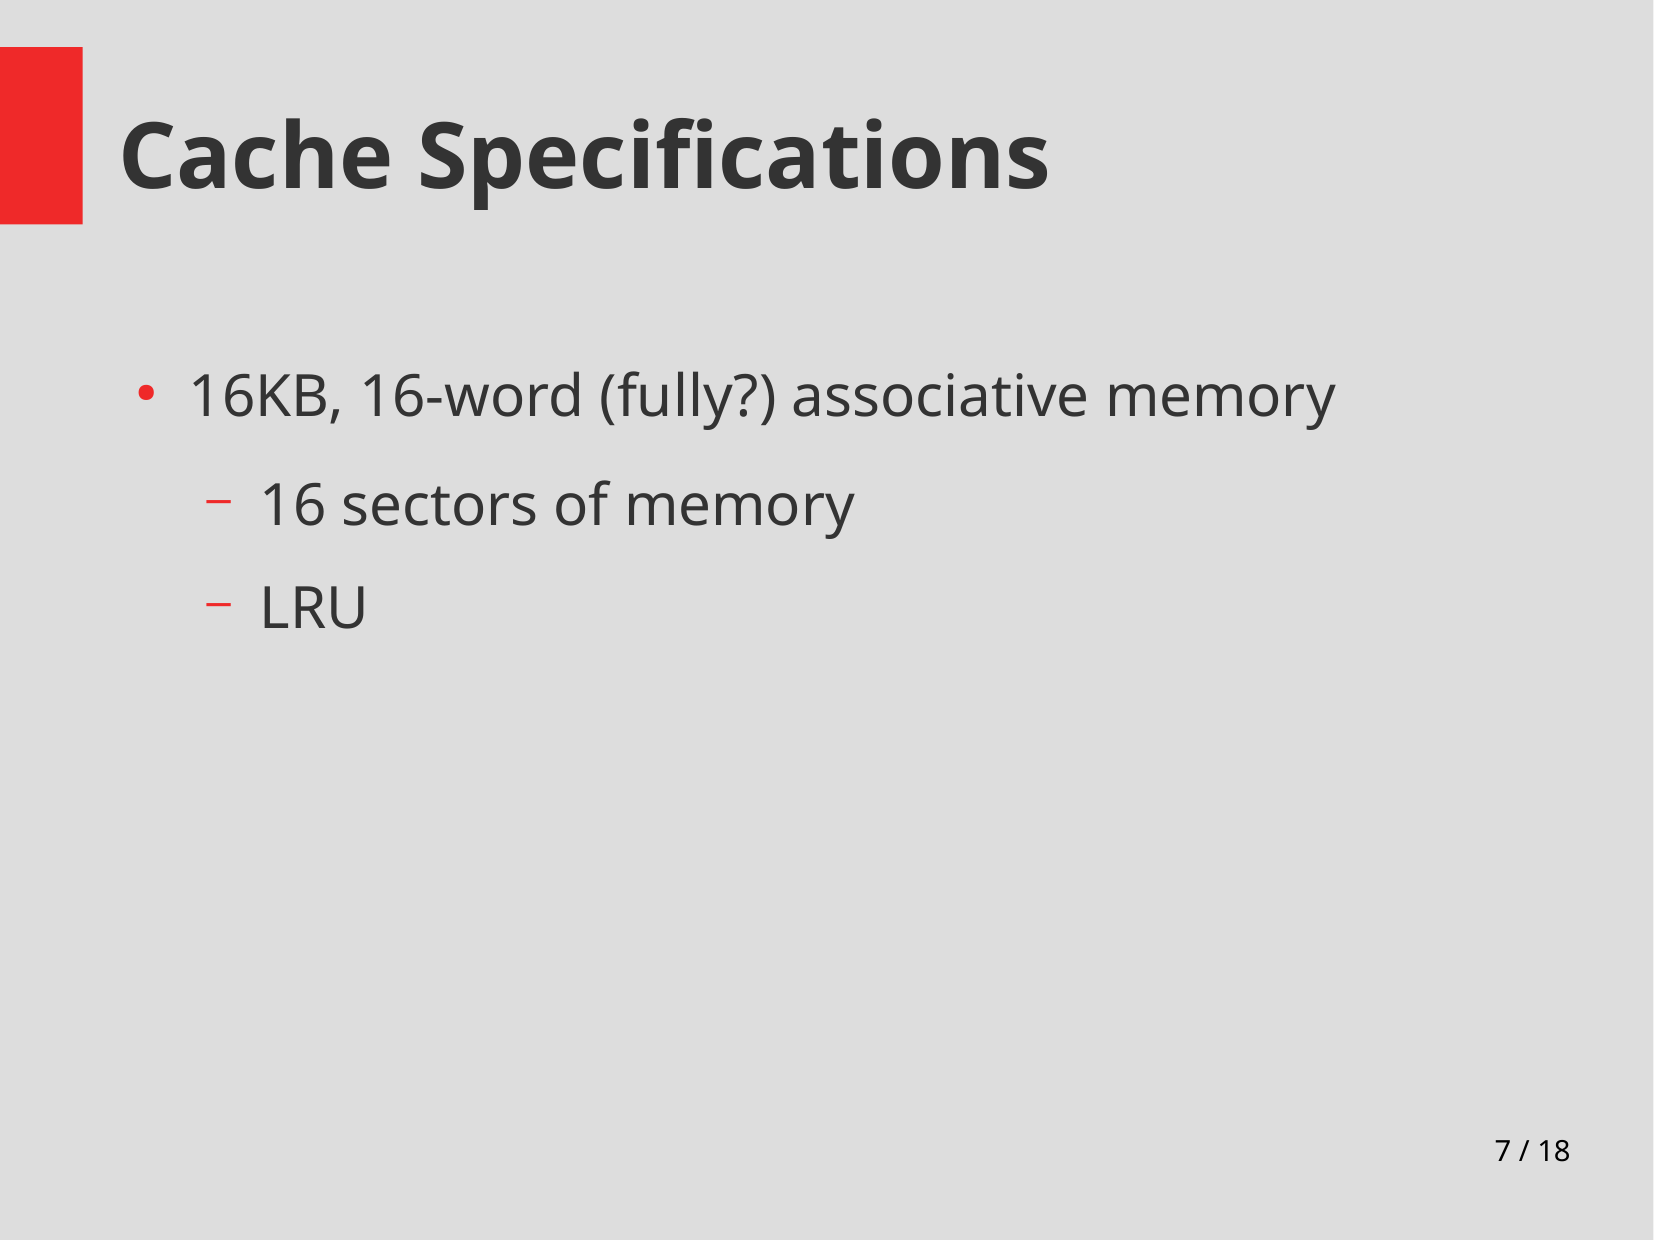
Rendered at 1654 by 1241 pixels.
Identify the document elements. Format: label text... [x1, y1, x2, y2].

list 16KB, 16-word (fully?) associative memory 16 sectors of memory LRU [118, 354, 1536, 1074]
title Cache Specifications [118, 49, 1571, 257]
